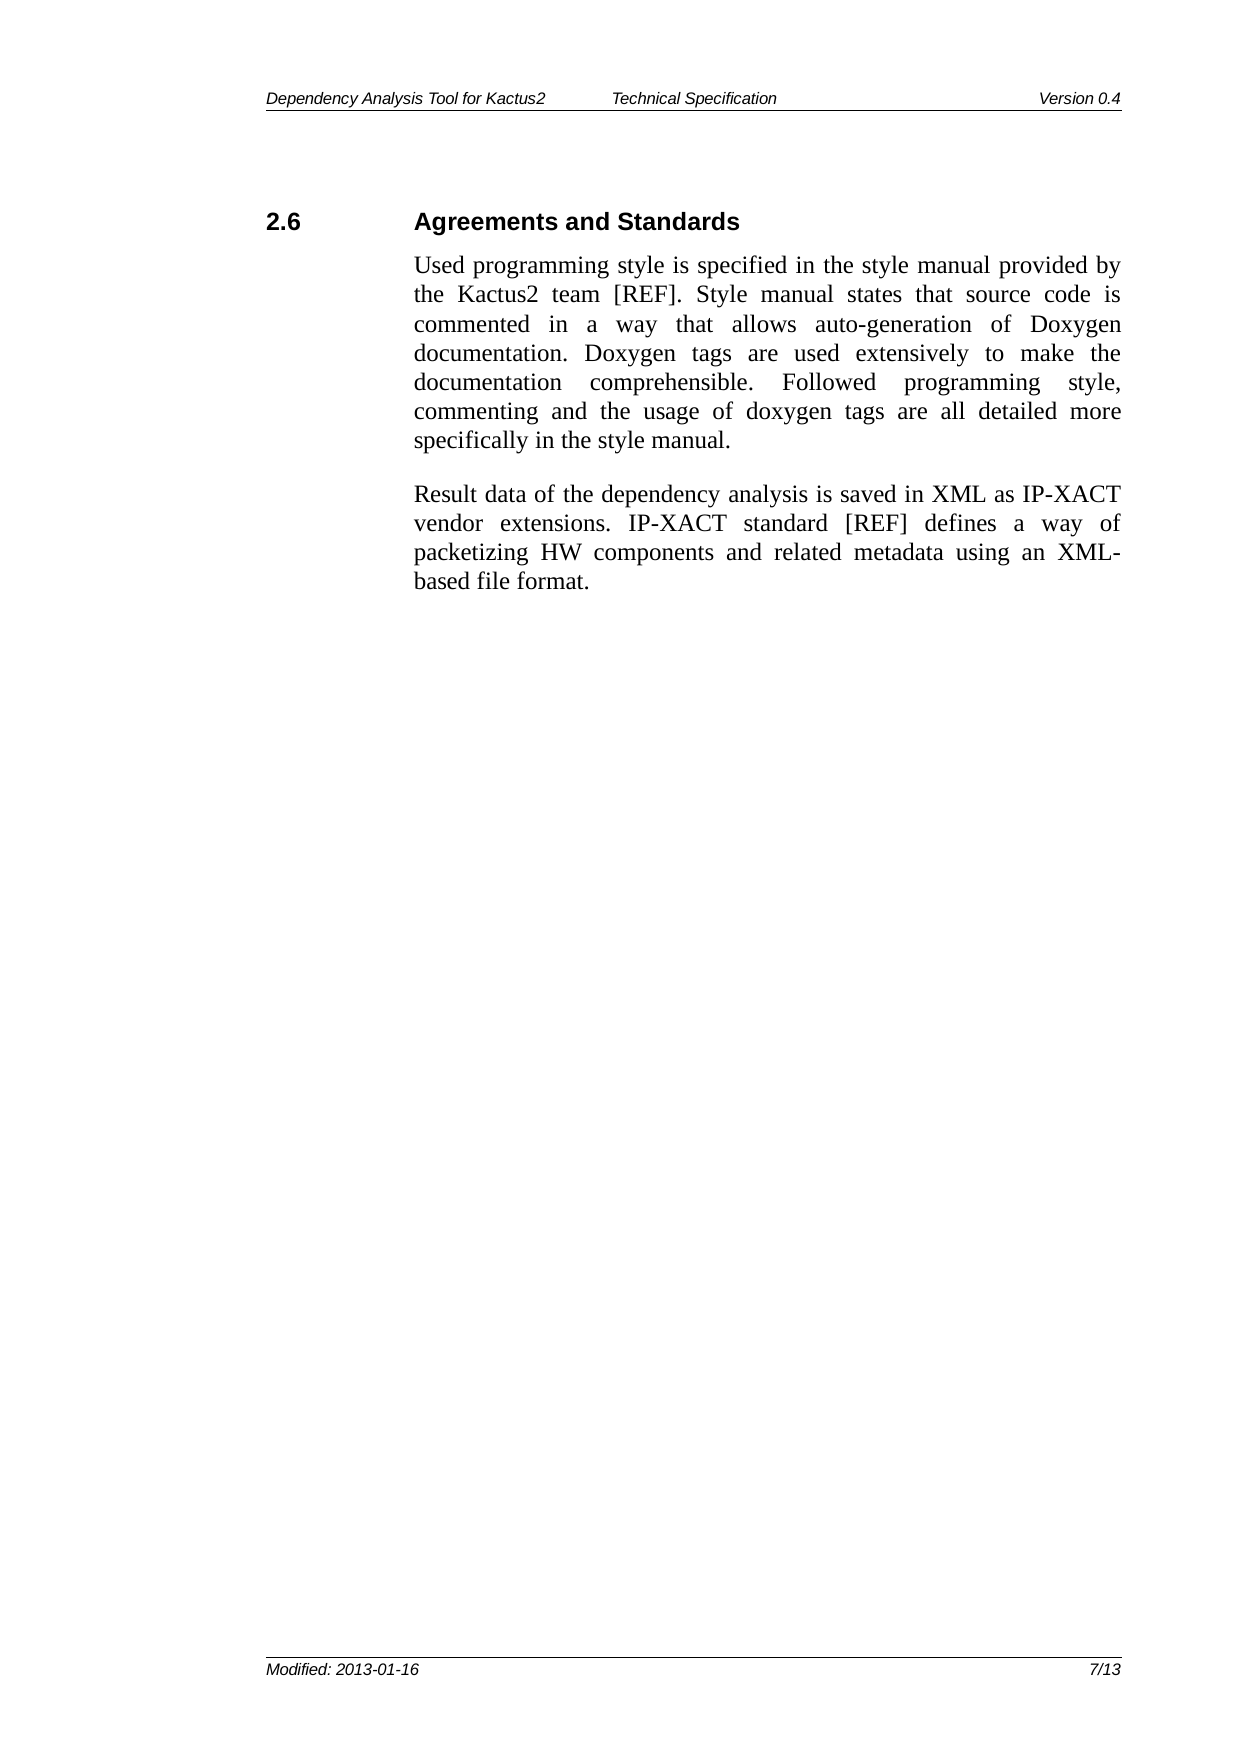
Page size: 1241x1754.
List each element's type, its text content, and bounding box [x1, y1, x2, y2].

text Used programming style is specified in the style manual provided by the Kactus2 team [REF]. Style manual states that source code is commented in a way that allows auto-generation of Doxygen documentation. Doxygen tags are used extensively to make the documentation comprehensible. Followed programming style, commenting and the usage of doxygen tags are all detailed more specifically in the style manual. [413, 250, 1122, 454]
subtitle Agreements and Standards [266, 207, 1122, 236]
text Result data of the dependency analysis is saved in XML as IP-XACT vendor extensions. IP-XACT standard [REF] defines a way of packetizing HW components and related metadata using an XML-based file format. [413, 478, 1122, 595]
